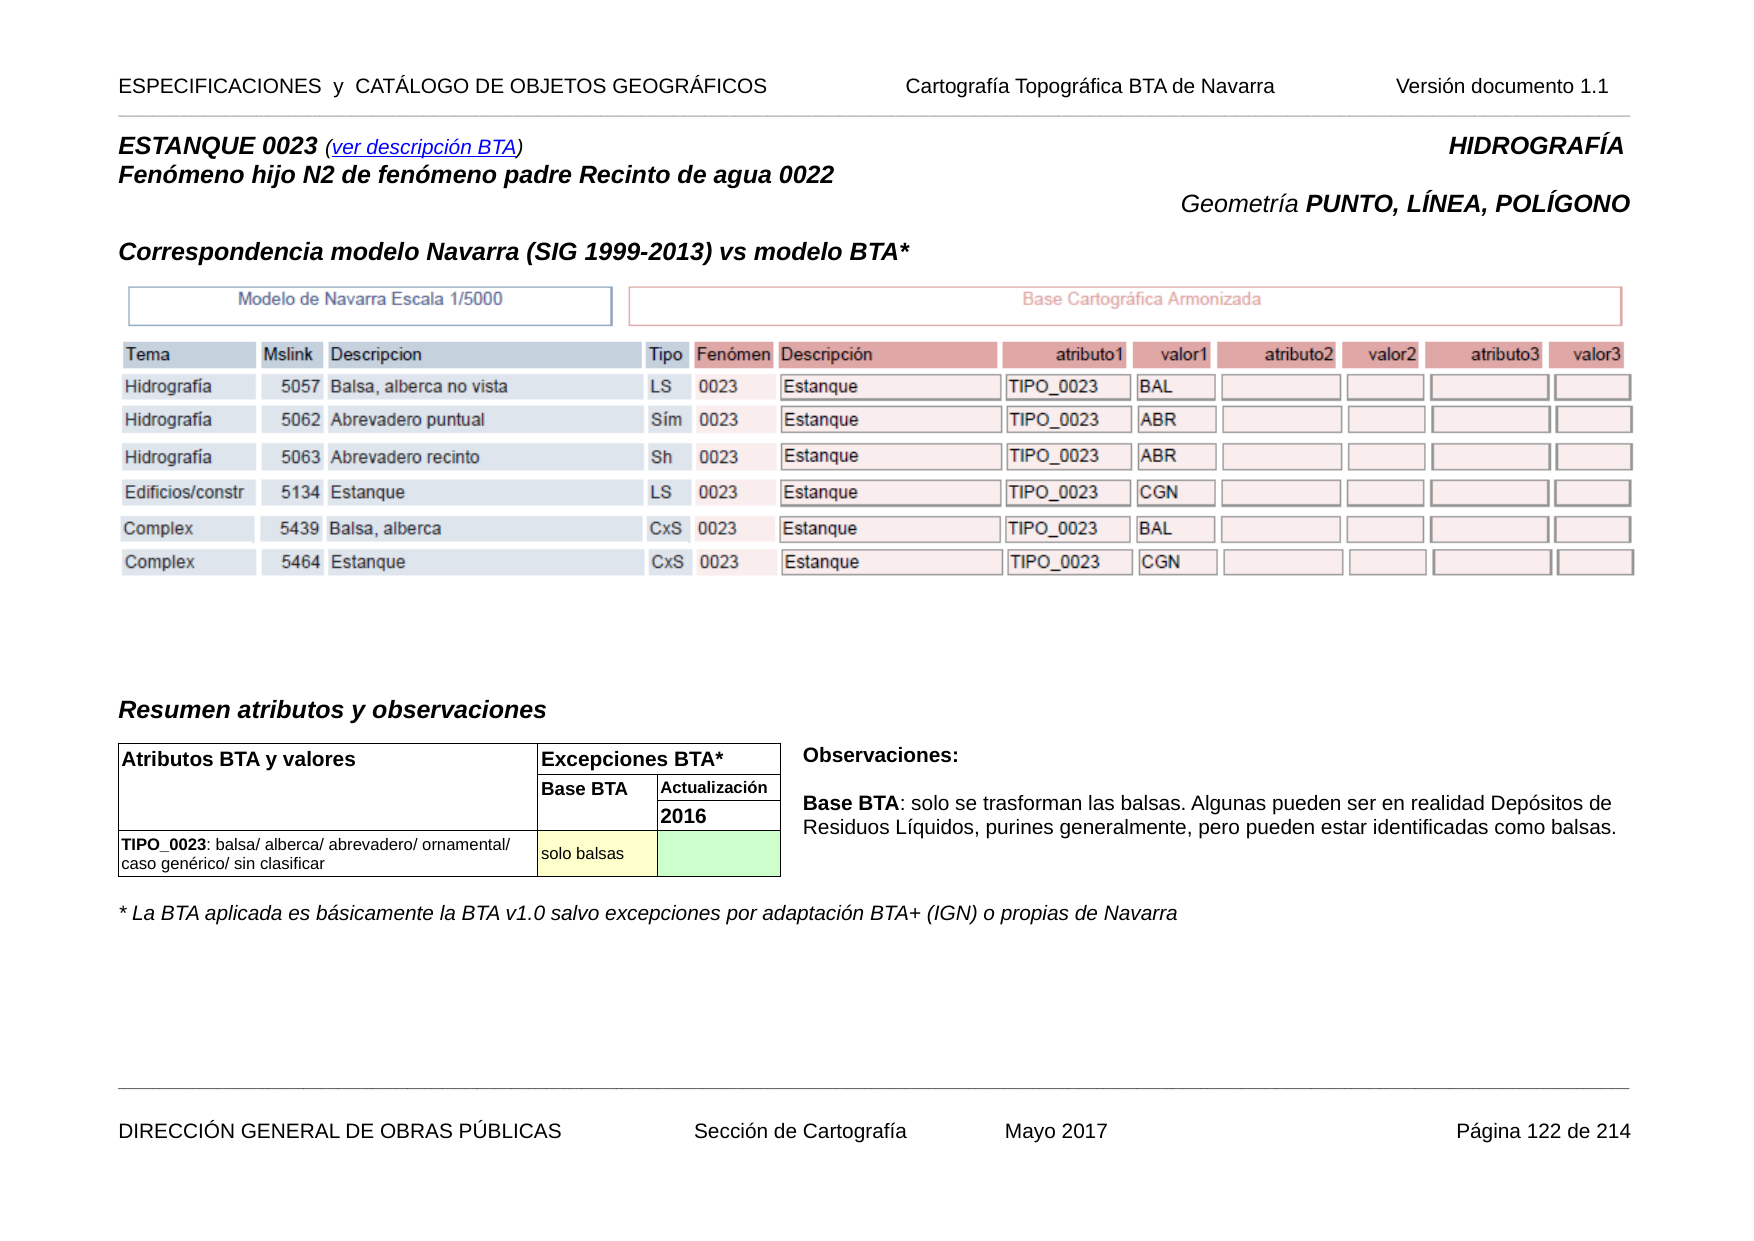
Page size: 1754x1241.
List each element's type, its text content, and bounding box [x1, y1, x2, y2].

text * La BTA aplicada es básicamente la BTA v1.0 salvo excepciones por adaptación BTA+ (IGN) o propias de Navarra [118, 901, 1636, 924]
picture [118, 284, 1636, 580]
table_header Observaciones: Base BTA: solo se trasforman las balsas. Algunas pueden ser en realidad Depósitos de Residuos Líquidos, purines generalmente, pero pueden estar identificadas como balsas. [791, 743, 1631, 877]
table_cell 2016 [658, 801, 780, 830]
text Resumen atributos y observaciones [118, 695, 1636, 723]
text Fenómeno hijo N2 de fenómeno padre Recinto de agua 0022 [118, 160, 1636, 189]
table_header [107, 743, 118, 877]
text Correspondencia modelo Navarra (SIG 1999-2013) vs modelo BTA* [118, 237, 1636, 265]
table_cell [658, 831, 780, 876]
table_header [781, 743, 791, 877]
table_header Excepciones BTA* [538, 744, 780, 773]
text Geometría PUNTO, LÍNEA, POLÍGONO [118, 189, 1636, 217]
text ESTANQUE 0023 (ver descripción BTA) HIDROGRAFÍA [118, 131, 1636, 160]
table_cell solo balsas [538, 831, 657, 876]
table_cell TIPO_0023: balsa/ alberca/ abrevadero/ ornamental/ caso genérico/ sin clasificar [119, 831, 537, 876]
table_cell Base BTA [538, 775, 657, 830]
table_header Atributos BTA y valores [119, 744, 537, 830]
table_cell Actualización [658, 775, 780, 799]
